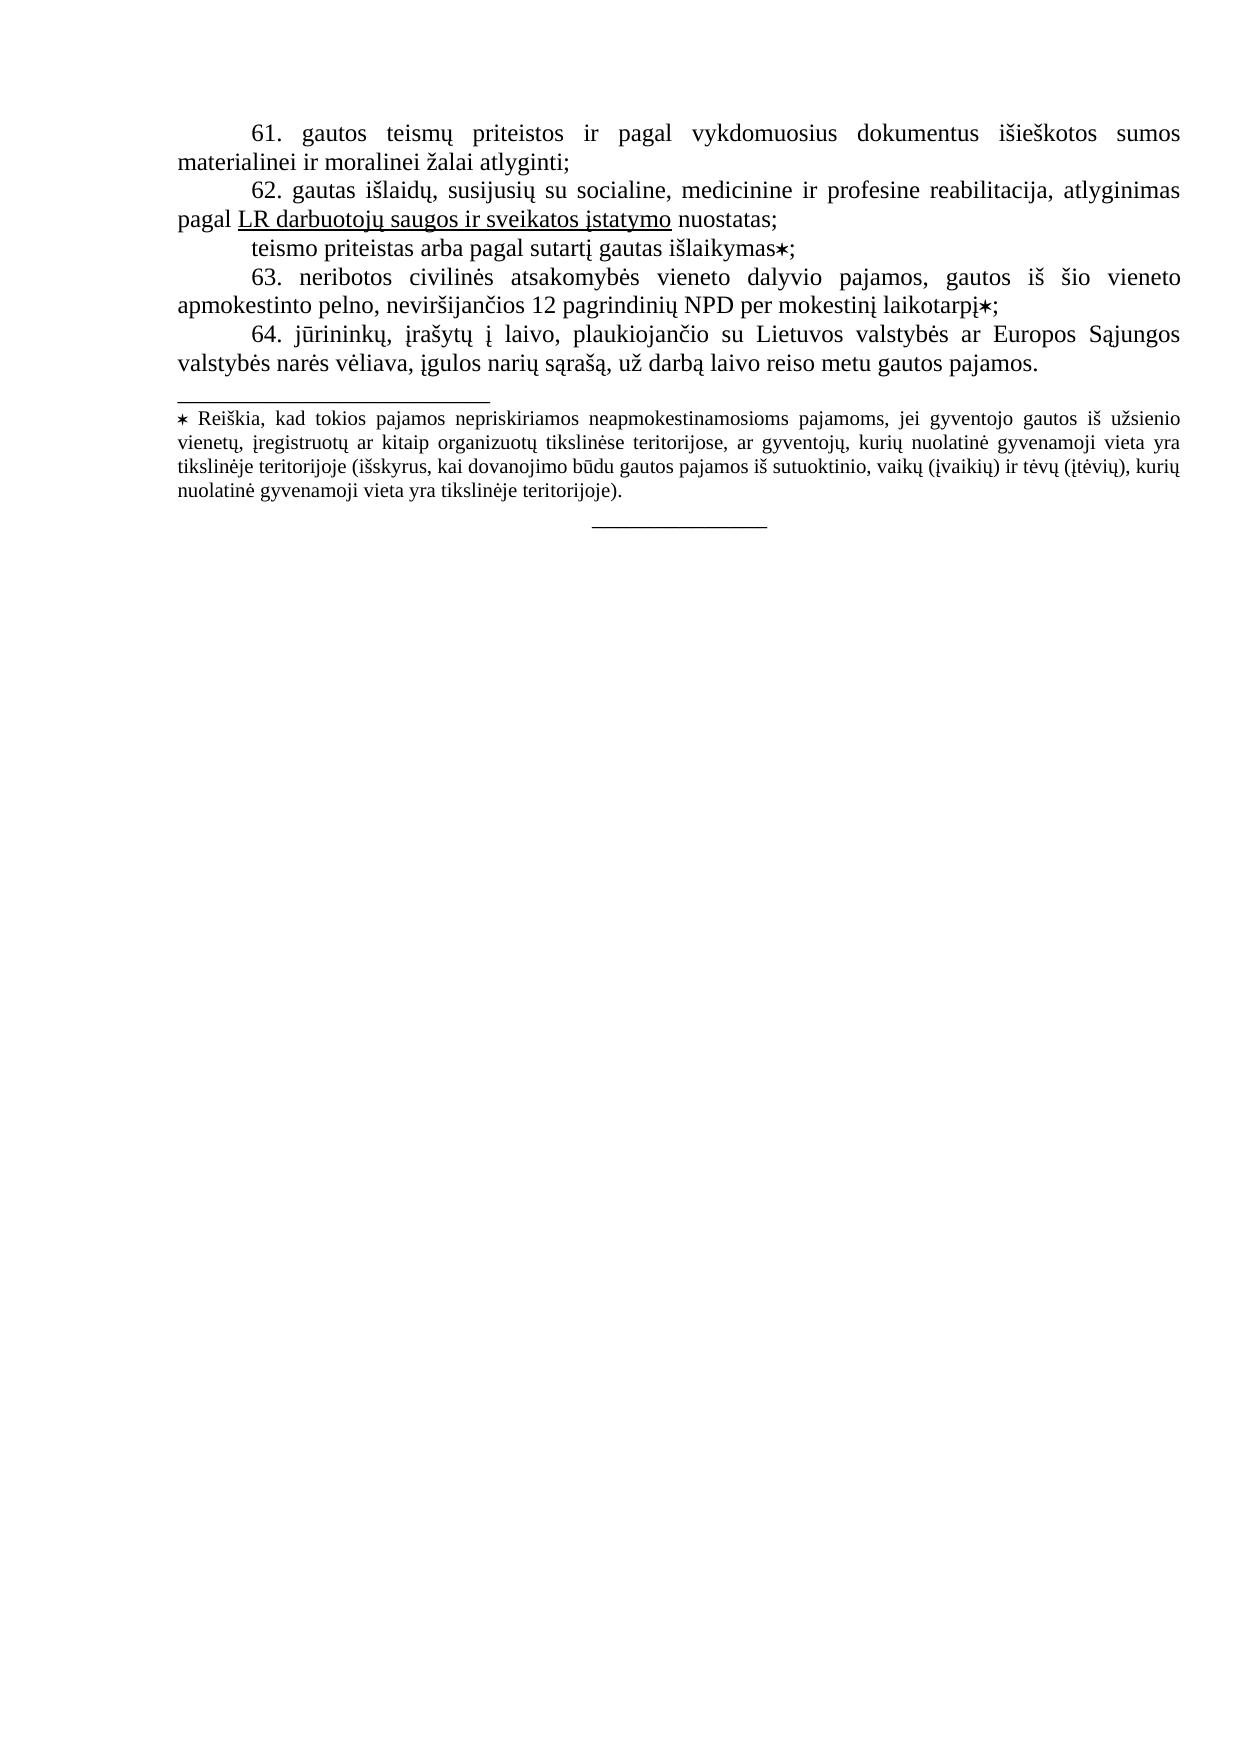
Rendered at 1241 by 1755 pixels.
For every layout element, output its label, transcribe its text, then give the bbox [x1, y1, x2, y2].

text teismo priteistas arba pagal sutartį gautas išlaikymas; [177, 233, 1182, 262]
text ______________ [177, 502, 1182, 531]
text 61. gautos teismų priteistos ir pagal vykdomuosius dokumentus išieškotos sumos materialinei ir moralinei žalai atlyginti; [177, 118, 1182, 176]
text  Reiškia, kad tokios pajamos nepriskiriamos neapmokestinamosioms pajamoms, jei gyventojo gautos iš užsienio vienetų, įregistruotų ar kitaip organizuotų tikslinėse teritorijose, ar gyventojų, kurių nuolatinė gyvenamoji vieta yra tikslinėje teritorijoje (išskyrus, kai dovanojimo būdu gautos pajamos iš sutuoktinio, vaikų (įvaikių) ir tėvų (įtėvių), kurių nuolatinė gyvenamoji vieta yra tikslinėje teritorijoje). [177, 406, 1182, 502]
text _________________________ [177, 377, 1182, 406]
text 64. jūrininkų, įrašytų į laivo, plaukiojančio su Lietuvos valstybės ar Europos Sąjungos valstybės narės vėliava, įgulos narių sąrašą, už darbą laivo reiso metu gautos pajamos. [177, 319, 1182, 377]
text 63. neribotos civilinės atsakomybės vieneto dalyvio pajamos, gautos iš šio vieneto apmokestinto pelno, neviršijančios 12 pagrindinių NPD per mokestinį laikotarpį; [177, 262, 1182, 319]
text 62. gautas išlaidų, susijusių su socialine, medicinine ir profesine reabilitacija, atlyginimas pagal LR darbuotojų saugos ir sveikatos įstatymo nuostatas; [177, 176, 1182, 233]
